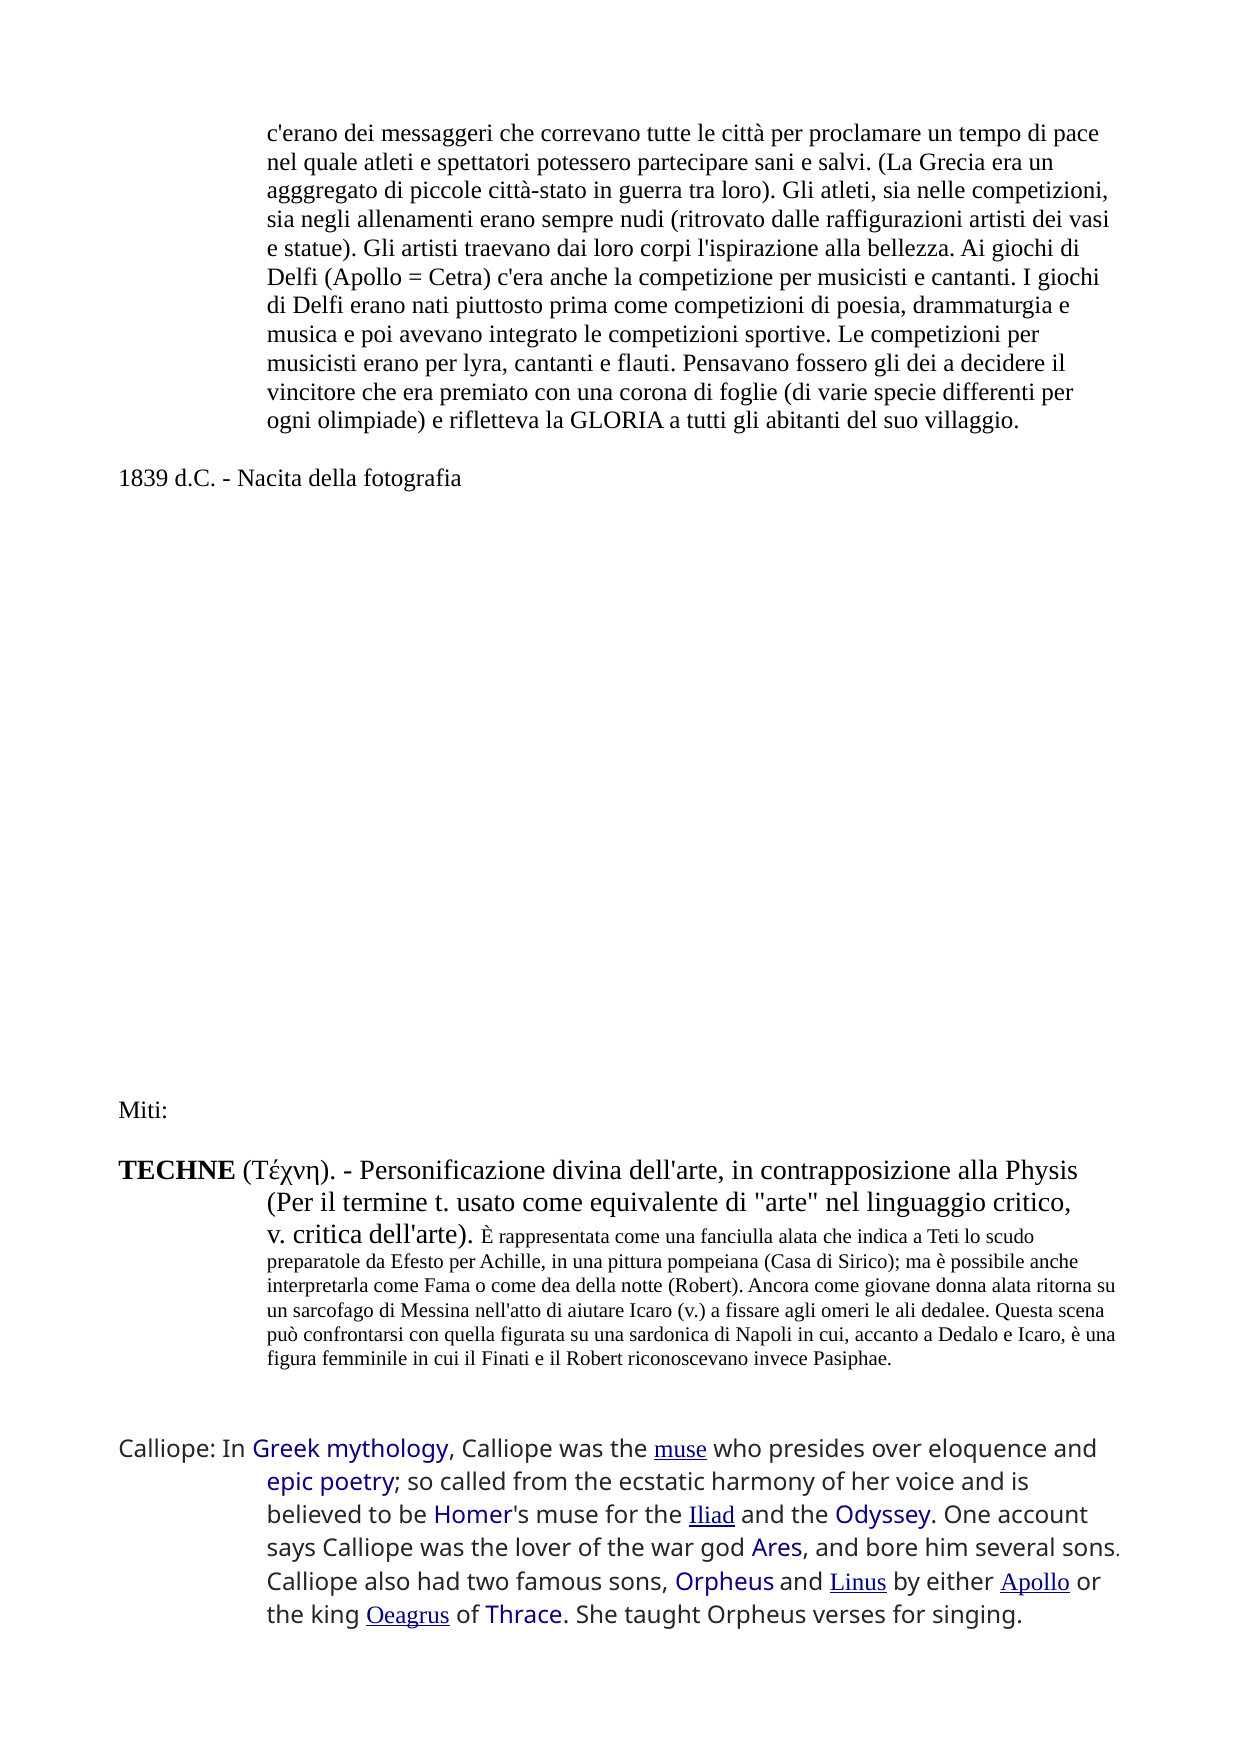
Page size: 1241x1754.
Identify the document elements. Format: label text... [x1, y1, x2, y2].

text Calliope: In Greek mythology, Calliope was the muse who presides over eloquence and epic poetry; so called from the ecstatic harmony of her voice and is believed to be Homer's muse for the Iliad and the Odyssey. One account says Calliope was the lover of the war god Ares, and bore him several sons. Calliope also had two famous sons, Orpheus and Linus by either Apollo or the king Oeagrus of Thrace. She taught Orpheus verses for singing. [118, 1431, 1122, 1630]
text c'erano dei messaggeri che correvano tutte le città per proclamare un tempo di pace nel quale atleti e spettatori potessero partecipare sani e salvi. (La Grecia era un agggregato di piccole città-stato in guerra tra loro). Gli atleti, sia nelle competizioni, sia negli allenamenti erano sempre nudi (ritrovato dalle raffigurazioni artisti dei vasi e statue). Gli artisti traevano dai loro corpi l'ispirazione alla bellezza. Ai giochi di Delfi (Apollo = Cetra) c'era anche la competizione per musicisti e cantanti. I giochi di Delfi erano nati piuttosto prima come competizioni di poesia, drammaturgia e musica e poi avevano integrato le competizioni sportive. Le competizioni per musicisti erano per lyra, cantanti e flauti. Pensavano fossero gli dei a decidere il vincitore che era premiato con una corona di foglie (di varie specie differenti per ogni olimpiade) e rifletteva la GLORIA a tutti gli abitanti del suo villaggio. [118, 118, 1122, 434]
text 1839 d.C. - Nacita della fotografia [118, 463, 1122, 492]
text TECHNE (Τέχνη). - Personificazione divina dell'arte, in contrapposizione alla Physis (Per il termine t. usato come equivalente di "arte" nel linguaggio critico, v. critica dell'arte). È rappresentata come una fanciulla alata che indica a Teti lo scudo preparatole da Efesto per Achille, in una pittura pompeiana (Casa di Sirico); ma è possibile anche interpretarla come Fama o come dea della notte (Robert). Ancora come giovane donna alata ritorna su un sarcofago di Messina nell'atto di aiutare Icaro (v.) a fissare agli omeri le ali dedalee. Questa scena può confrontarsi con quella figurata su una sardonica di Napoli in cui, accanto a Dedalo e Icaro, è una figura femminile in cui il Finati e il Robert riconoscevano invece Pasiphae. [118, 1153, 1122, 1370]
text Miti: [118, 1096, 1122, 1124]
